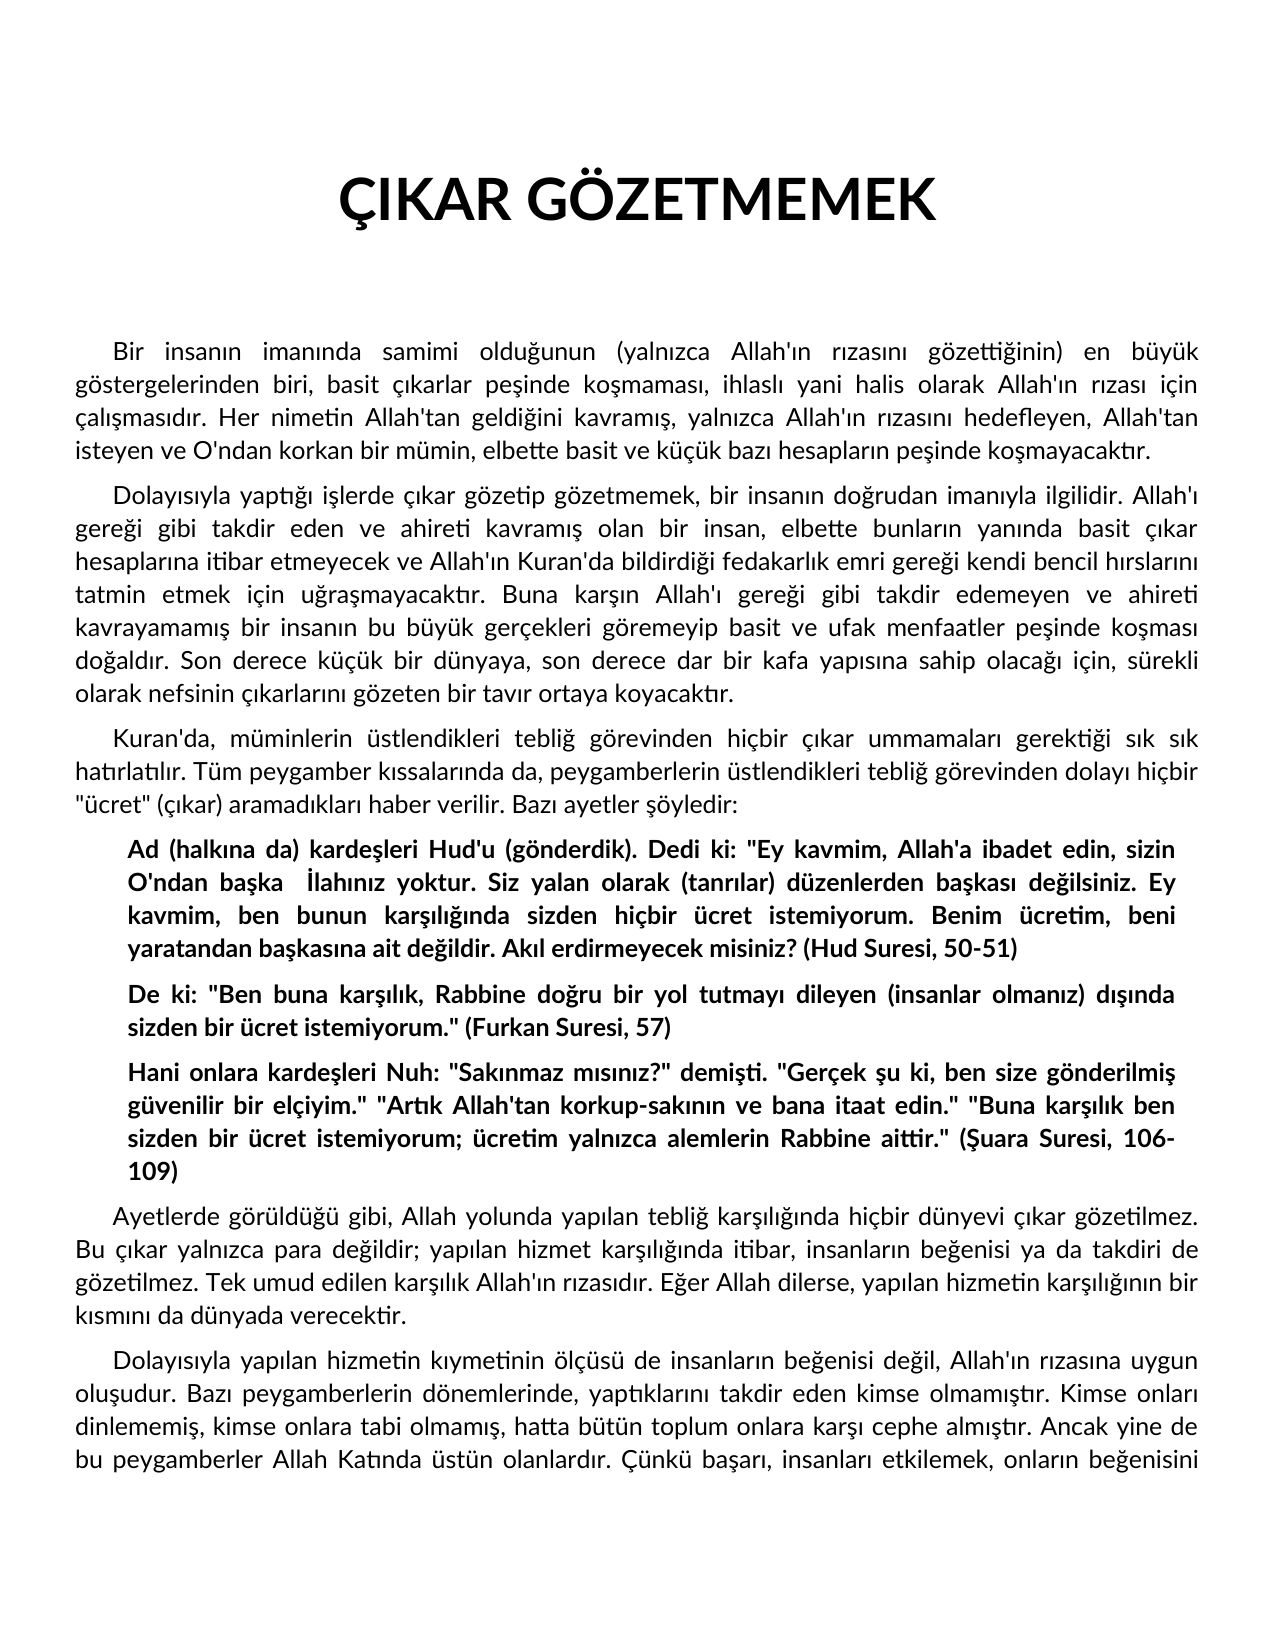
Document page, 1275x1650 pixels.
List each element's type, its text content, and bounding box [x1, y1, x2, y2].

text Hani onlara kardeşleri Nuh: "Sakınmaz mısınız?" demişti. "Gerçek şu ki, ben size gönderilmiş güvenilir bir elçiyim." "Artık Allah'tan korkup-sakının ve bana itaat edin." "Buna karşılık ben sizden bir ücret istemiyorum; ücretim yalnızca alemlerin Rabbine aittir." (Şuara Suresi, 106-109) [127, 1057, 1177, 1185]
text Ayetlerde görüldüğü gibi, Allah yolunda yapılan tebliğ karşılığında hiçbir dünyevi çıkar gözetilmez. Bu çıkar yalnızca para değildir; yapılan hizmet karşılığında itibar, insanların beğenisi ya da takdiri de gözetilmez. Tek umud edilen karşılık Allah'ın rızasıdır. Eğer Allah dilerse, yapılan hizmetin karşılığının bir kısmını da dünyada verecektir. [75, 1201, 1200, 1329]
text Ad (halkına da) kardeşleri Hud'u (gönderdik). Dedi ki: "Ey kavmim, Allah'a ibadet edin, sizin O'ndan başka İlahınız yoktur. Siz yalan olarak (tanrılar) düzenlerden başkası değilsiniz. Ey kavmim, ben bunun karşılığında sizden hiçbir ücret istemiyorum. Benim ücretim, beni yaratandan başkasına ait değildir. Akıl erdirmeyecek misiniz? (Hud Suresi, 50-51) [127, 834, 1177, 963]
text Dolayısıyla yapılan hizmetin kıymetinin ölçüsü de insanların beğenisi değil, Allah'ın rızasına uygun oluşudur. Bazı peygamberlerin dönemlerinde, yaptıklarını takdir eden kimse olmamıştır. Kimse onları dinlememiş, kimse onlara tabi olmamış, hatta bütün toplum onlara karşı cephe almıştır. Ancak yine de bu peygamberler Allah Katında üstün olanlardır. Çünkü başarı, insanları etkilemek, onların beğenisini [75, 1345, 1200, 1474]
subtitle ÇIKAR GÖZETMEMEK [75, 162, 1200, 232]
text De ki: "Ben buna karşılık, Rabbine doğru bir yol tutmayı dileyen (insanlar olmanız) dışında sizden bir ücret istemiyorum." (Furkan Suresi, 57) [127, 978, 1177, 1041]
text Dolayısıyla yaptığı işlerde çıkar gözetip gözetmemek, bir insanın doğrudan imanıyla ilgilidir. Allah'ı gereği gibi takdir eden ve ahireti kavramış olan bir insan, elbette bunların yanında basit çıkar hesaplarına itibar etmeyecek ve Allah'ın Kuran'da bildirdiği fedakarlık emri gereği kendi bencil hırslarını tatmin etmek için uğraşmayacaktır. Buna karşın Allah'ı gereği gibi takdir edemeyen ve ahireti kavrayamamış bir insanın bu büyük gerçekleri göremeyip basit ve ufak menfaatler peşinde koşması doğaldır. Son derece küçük bir dünyaya, son derece dar bir kafa yapısına sahip olacağı için, sürekli olarak nefsinin çıkarlarını gözeten bir tavır ortaya koyacaktır. [75, 480, 1200, 707]
text Bir insanın imanında samimi olduğunun (yalnızca Allah'ın rızasını gözettiğinin) en büyük göstergelerinden biri, basit çıkarlar peşinde koşmaması, ihlaslı yani halis olarak Allah'ın rızası için çalışmasıdır. Her nimetin Allah'tan geldiğini kavramış, yalnızca Allah'ın rızasını hedefleyen, Allah'tan isteyen ve O'ndan korkan bir mümin, elbette basit ve küçük bazı hesapların peşinde koşmayacaktır. [75, 336, 1200, 464]
text Kuran'da, müminlerin üstlendikleri tebliğ görevinden hiçbir çıkar ummamaları gerektiği sık sık hatırlatılır. Tüm peygamber kıssalarında da, peygamberlerin üstlendikleri tebliğ görevinden dolayı hiçbir "ücret" (çıkar) aramadıkları haber verilir. Bazı ayetler şöyledir: [75, 723, 1200, 819]
